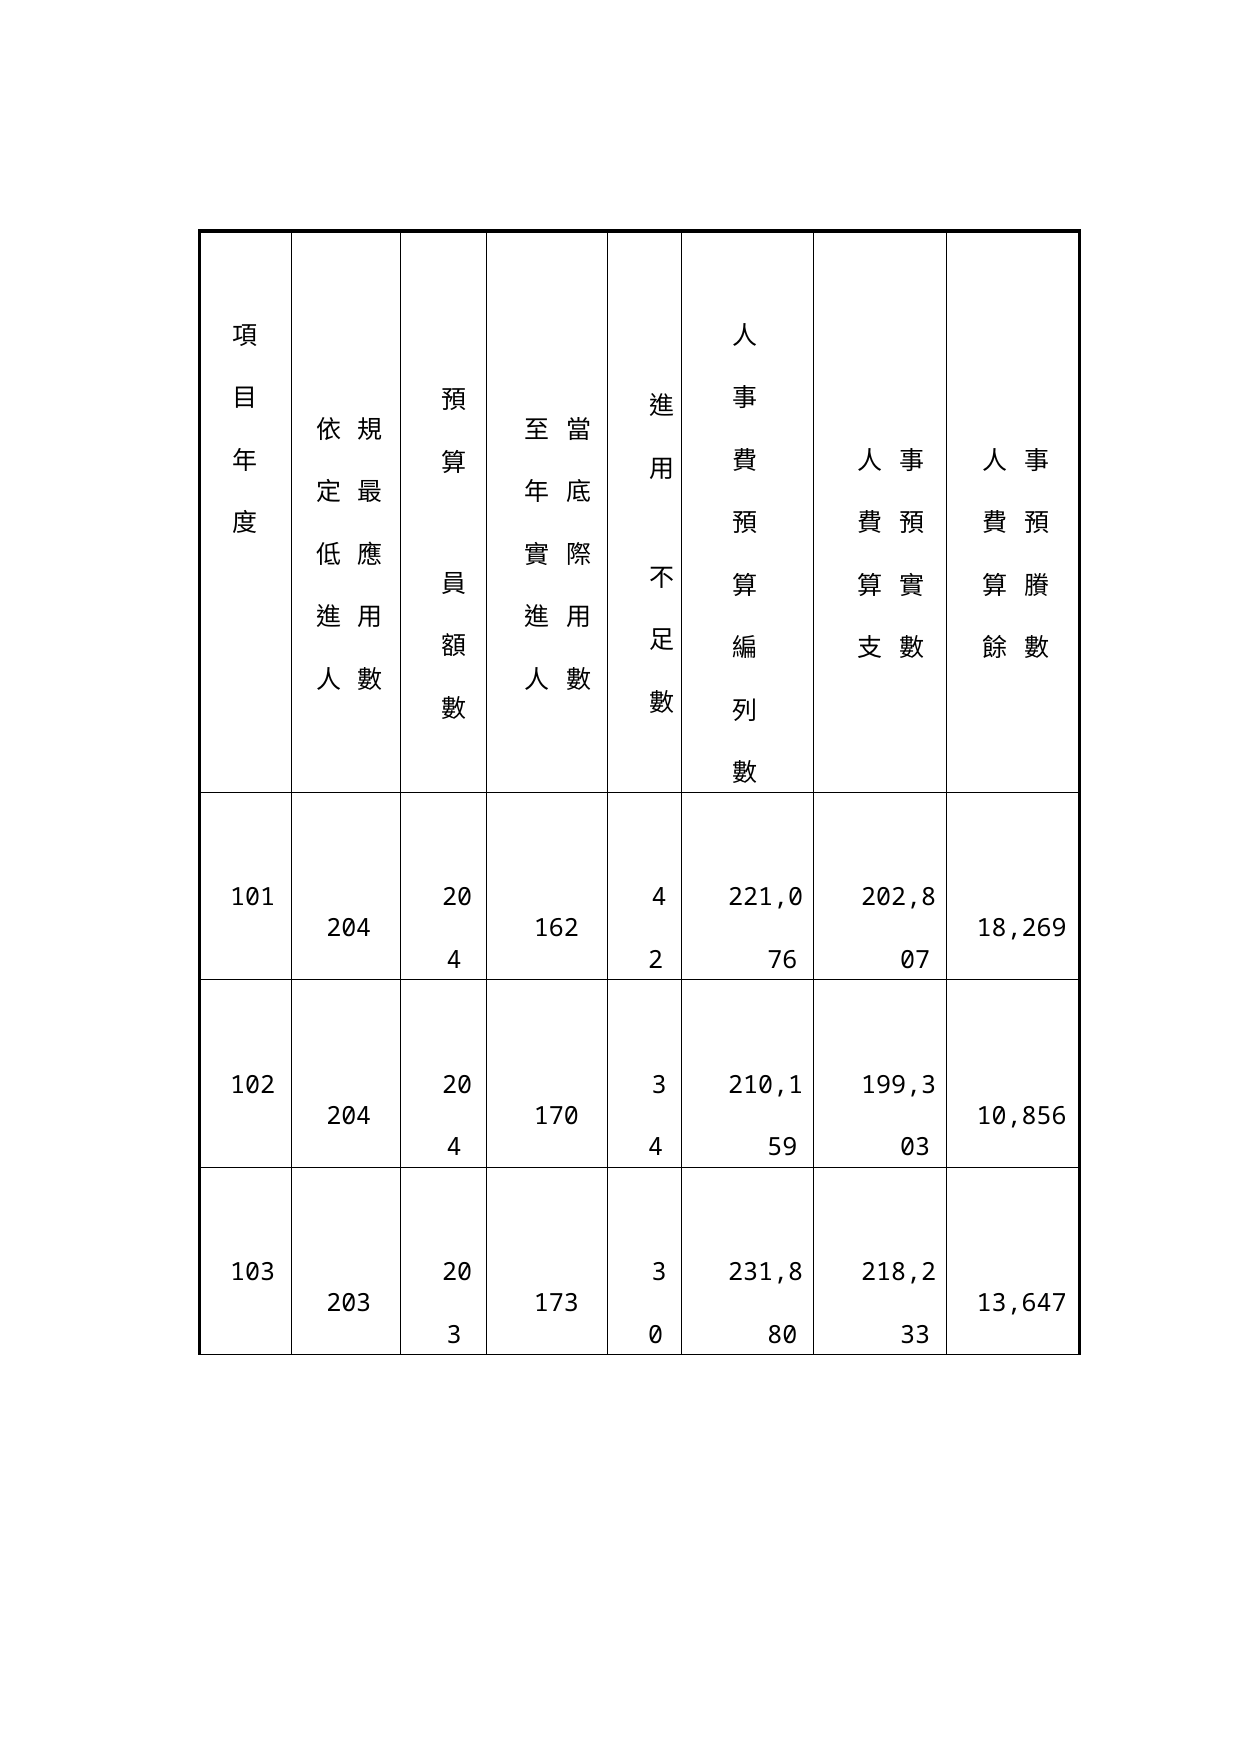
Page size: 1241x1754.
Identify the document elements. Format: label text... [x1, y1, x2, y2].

table_cell 162 [487, 793, 607, 979]
table_cell 210,159 [682, 980, 813, 1167]
table_cell 218,233 [814, 1168, 946, 1354]
table_header 人事費預算賸餘數 [947, 233, 1078, 792]
table_cell 102 [201, 980, 291, 1167]
table_header 進用 不足數 [608, 233, 681, 792]
table_cell 42 [608, 793, 681, 979]
table_cell 101 [201, 793, 291, 979]
table_cell 34 [608, 980, 681, 1167]
table_header 預算 員額數 [401, 233, 486, 792]
table_cell 204 [292, 980, 400, 1167]
table_header 依規定最低應進用人數 [292, 233, 400, 792]
table_cell 221,076 [682, 793, 813, 979]
table_header 項目 年度 [201, 233, 291, 792]
table_cell 173 [487, 1168, 607, 1354]
table_cell 13,647 [947, 1168, 1078, 1354]
table_cell 199,303 [814, 980, 946, 1167]
table_cell 18,269 [947, 793, 1078, 979]
table_cell 203 [401, 1168, 486, 1354]
table_cell 170 [487, 980, 607, 1167]
table_cell 103 [201, 1168, 291, 1354]
table_cell 204 [292, 793, 400, 979]
table_cell 204 [401, 980, 486, 1167]
table_cell 30 [608, 1168, 681, 1354]
table_cell 204 [401, 793, 486, 979]
table_cell 202,807 [814, 793, 946, 979]
table_cell 231,880 [682, 1168, 813, 1354]
table_header 至當年底實際進用人數 [487, 233, 607, 792]
table_header 人事費預算編列數 [682, 233, 813, 792]
table_cell 203 [292, 1168, 400, 1354]
table_header 人事費預算實支數 [814, 233, 946, 792]
table_cell 10,856 [947, 980, 1078, 1167]
